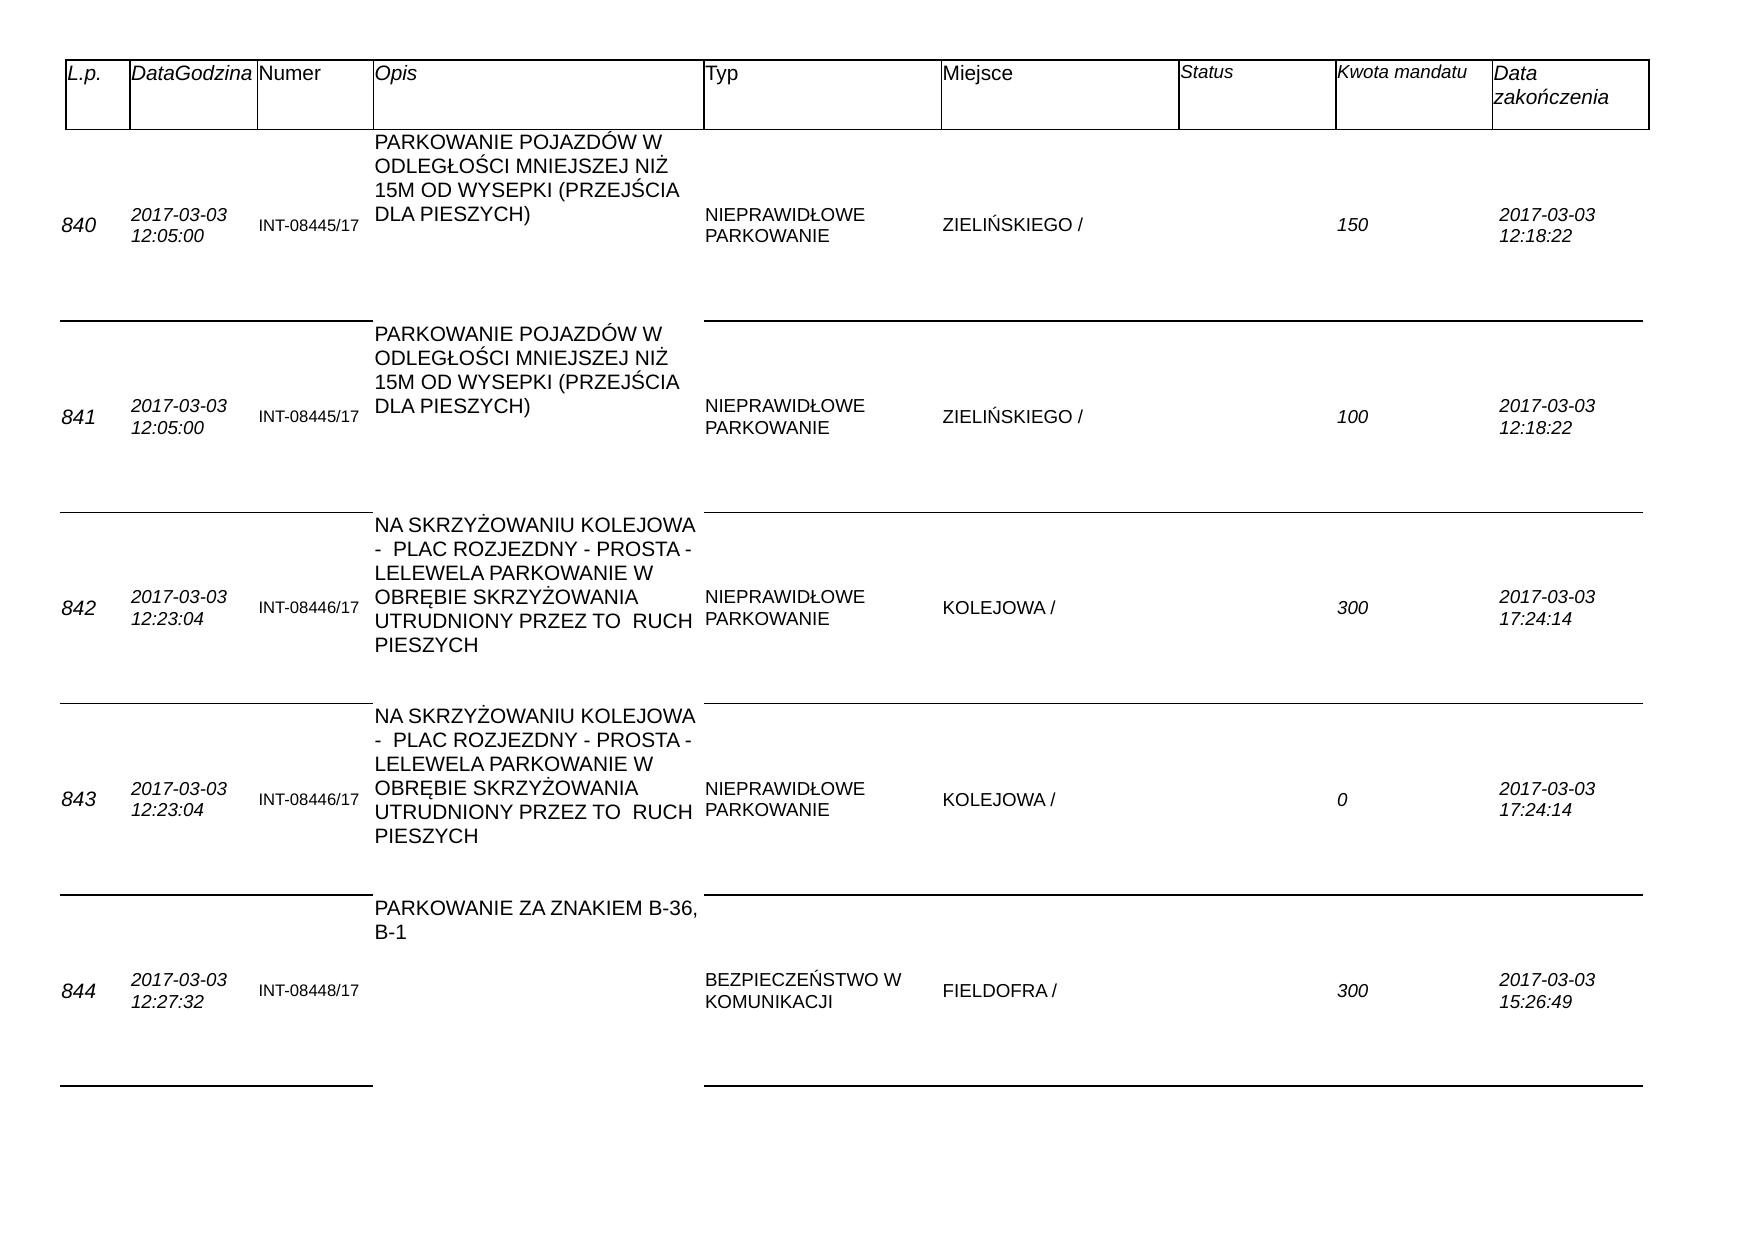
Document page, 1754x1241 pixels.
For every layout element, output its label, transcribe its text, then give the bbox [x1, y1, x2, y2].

table_header Kwota mandatu [1337, 61, 1492, 129]
table_cell 2017-03-03 12:18:22 [1498, 322, 1643, 511]
table_cell INT-08445/17 [257, 322, 373, 511]
table_cell ZIELIŃSKIEGO / [941, 130, 1179, 320]
table_cell [1179, 130, 1336, 320]
table_cell 2017-03-03 12:27:32 [130, 896, 257, 1085]
table_header Opis [374, 61, 703, 129]
table_cell PARKOWANIE ZA ZNAKIEM B-36, B-1 [373, 894, 704, 1085]
table_cell NA SKRZYŻOWANIU KOLEJOWA - PLAC ROZJEZDNY - PROSTA - LELEWELA PARKOWANIE W OBRĘBIE SKRZYŻOWANIA UTRUDNIONY PRZEZ TO RUCH PIESZYCH [373, 703, 704, 894]
table_cell PARKOWANIE POJAZDÓW W ODLEGŁOŚCI MNIEJSZEJ NIŻ 15M OD WYSEPKI (PRZEJŚCIA DLA PIESZYCH) [373, 130, 704, 320]
table_cell [1179, 704, 1336, 894]
table_header Data zakończenia [1493, 61, 1648, 129]
table_cell [1643, 511, 1649, 703]
table_cell INT-08445/17 [257, 130, 373, 320]
table_cell [1643, 320, 1649, 511]
table_cell NIEPRAWIDŁOWE PARKOWANIE [704, 130, 941, 320]
table_cell 300 [1336, 513, 1498, 703]
table_cell NIEPRAWIDŁOWE PARKOWANIE [704, 322, 941, 511]
table_cell 843 [60, 704, 130, 894]
table_cell 0 [1336, 704, 1498, 894]
table_cell [1179, 322, 1336, 511]
table_cell 2017-03-03 12:23:04 [130, 513, 257, 703]
table_cell 2017-03-03 17:24:14 [1498, 704, 1643, 894]
table_header Status [1180, 61, 1335, 129]
table_cell ZIELIŃSKIEGO / [941, 322, 1179, 511]
table_cell 300 [1336, 896, 1498, 1085]
table_cell INT-08446/17 [257, 513, 373, 703]
table_header Miejsce [942, 61, 1178, 129]
table_cell 2017-03-03 12:23:04 [130, 704, 257, 894]
table_cell NA SKRZYŻOWANIU KOLEJOWA - PLAC ROZJEZDNY - PROSTA - LELEWELA PARKOWANIE W OBRĘBIE SKRZYŻOWANIA UTRUDNIONY PRZEZ TO RUCH PIESZYCH [373, 511, 704, 703]
table_cell NIEPRAWIDŁOWE PARKOWANIE [704, 513, 941, 703]
table_cell INT-08446/17 [257, 704, 373, 894]
table_cell NIEPRAWIDŁOWE PARKOWANIE [704, 704, 941, 894]
table_cell INT-08448/17 [257, 896, 373, 1085]
table_header Typ [705, 61, 941, 129]
table_cell 842 [60, 513, 130, 703]
table_cell 2017-03-03 17:24:14 [1498, 513, 1643, 703]
table_cell [1643, 894, 1649, 1085]
table_cell BEZPIECZEŃSTWO W KOMUNIKACJI [704, 896, 941, 1085]
table_cell KOLEJOWA / [941, 704, 1179, 894]
table_cell 2017-03-03 12:05:00 [130, 130, 257, 320]
table_cell [1179, 896, 1336, 1085]
table_cell 841 [60, 322, 130, 511]
table_cell 100 [1336, 322, 1498, 511]
table_cell 2017-03-03 15:26:49 [1498, 896, 1643, 1085]
table_header DataGodzina [131, 61, 257, 129]
table_header Numer [258, 61, 373, 129]
table_cell PARKOWANIE POJAZDÓW W ODLEGŁOŚCI MNIEJSZEJ NIŻ 15M OD WYSEPKI (PRZEJŚCIA DLA PIESZYCH) [373, 320, 704, 511]
table_cell 150 [1336, 130, 1498, 320]
table_cell 840 [60, 129, 130, 320]
table_cell 2017-03-03 12:18:22 [1498, 130, 1643, 320]
table_header L.p. [67, 61, 129, 129]
table_cell 2017-03-03 12:05:00 [130, 322, 257, 511]
table_cell [1643, 703, 1649, 894]
table_cell FIELDOFRA / [941, 896, 1179, 1085]
table_cell KOLEJOWA / [941, 513, 1179, 703]
table_cell [1643, 130, 1649, 320]
table_cell [1179, 513, 1336, 703]
table_cell 844 [60, 896, 130, 1085]
table_header [60, 59, 65, 129]
